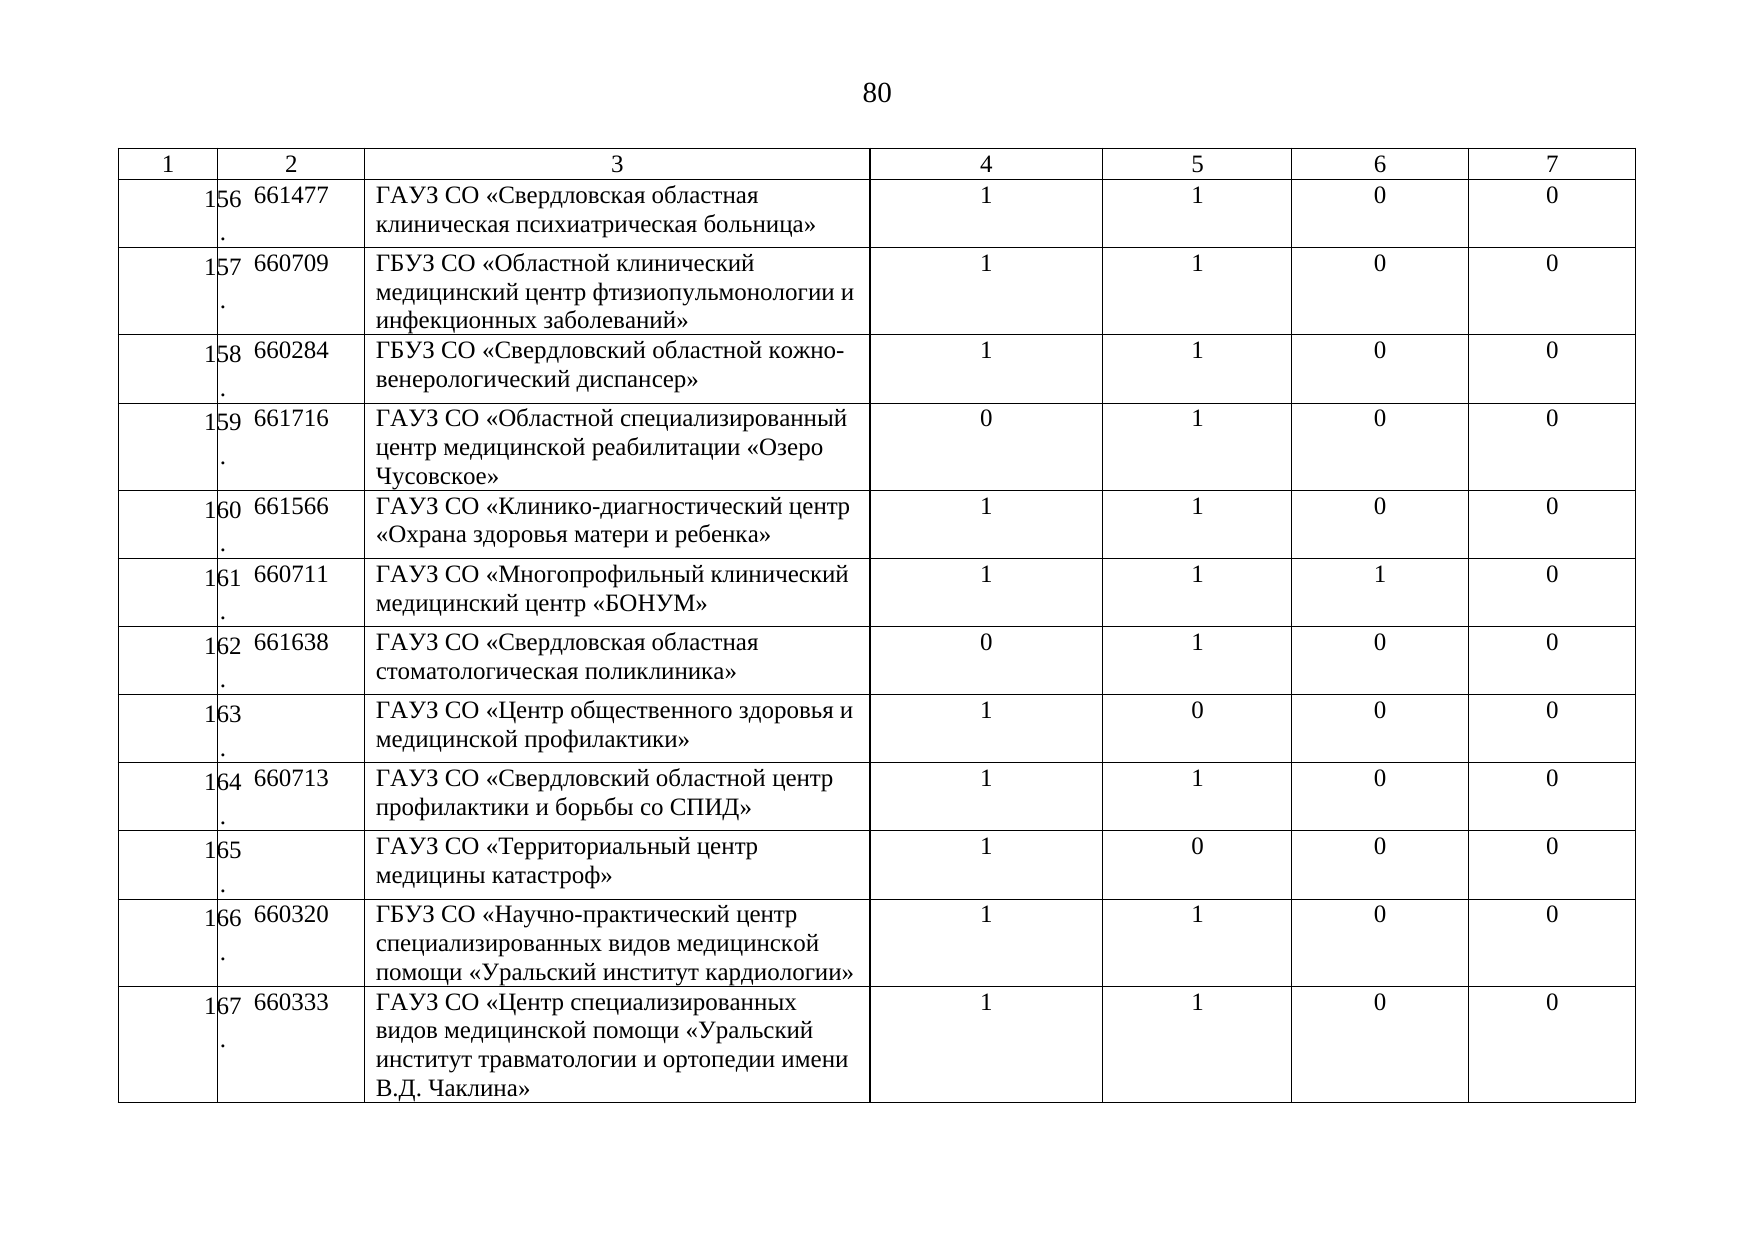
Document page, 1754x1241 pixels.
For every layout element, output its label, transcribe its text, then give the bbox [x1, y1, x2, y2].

table_cell [119, 404, 217, 490]
table_cell [119, 627, 217, 694]
table_cell 0 [1469, 559, 1635, 626]
table_cell 1 [1103, 491, 1291, 558]
table_cell [218, 695, 364, 762]
table_cell 1 [1103, 987, 1291, 1102]
table_cell 660709 [218, 248, 364, 334]
table_cell 661477 [218, 180, 364, 247]
table_cell 660333 [218, 987, 364, 1102]
table_cell 0 [871, 627, 1102, 694]
table_cell 661716 [218, 404, 364, 490]
table_cell 1 [871, 180, 1102, 247]
table_cell 0 [871, 404, 1102, 490]
table_cell 0 [1469, 695, 1635, 762]
table_cell [218, 831, 364, 898]
table_cell 0 [1292, 491, 1468, 558]
table_cell ГАУЗ СО «Центр специализированных видов медицинской помощи «Уральский институт травматологии и ортопедии имени В.Д. Чаклина» [365, 987, 869, 1102]
table_cell 0 [1292, 900, 1468, 986]
table_cell 0 [1292, 404, 1468, 490]
table_cell ГАУЗ СО «Центр общественного здоровья и медицинской профилактики» [365, 695, 869, 762]
table_header 1 [119, 149, 217, 179]
table_cell 1 [871, 559, 1102, 626]
table_cell 0 [1469, 627, 1635, 694]
table_cell [119, 987, 217, 1102]
table_cell 0 [1292, 831, 1468, 898]
table_cell 660711 [218, 559, 364, 626]
table_cell 1 [1103, 335, 1291, 402]
table_cell 0 [1103, 695, 1291, 762]
table_cell ГБУЗ СО «Свердловский областной кожно-венерологический диспансер» [365, 335, 869, 402]
table_cell 1 [1103, 559, 1291, 626]
table_cell 1 [1103, 180, 1291, 247]
table_cell 0 [1469, 491, 1635, 558]
table_cell 1 [1103, 248, 1291, 334]
table_cell 1 [871, 248, 1102, 334]
table_cell 0 [1292, 180, 1468, 247]
table_cell ГАУЗ СО «Многопрофильный клинический медицинский центр «БОНУМ» [365, 559, 869, 626]
table_cell 0 [1469, 763, 1635, 830]
table_cell 0 [1469, 180, 1635, 247]
table_cell 1 [871, 491, 1102, 558]
table_cell ГАУЗ СО «Территориальный центр медицины катастроф» [365, 831, 869, 898]
table_cell [119, 900, 217, 986]
table_cell ГБУЗ СО «Научно-практический центр специализированных видов медицинской помощи «Уральский институт кардиологии» [365, 900, 869, 986]
table_cell 0 [1292, 627, 1468, 694]
table_cell [119, 491, 217, 558]
table_header 2 [218, 149, 364, 179]
table_cell 1 [871, 695, 1102, 762]
table_cell 1 [871, 987, 1102, 1102]
table_cell 0 [1469, 831, 1635, 898]
table_cell 660713 [218, 763, 364, 830]
table_cell 0 [1469, 248, 1635, 334]
table_cell ГАУЗ СО «Свердловская областная клиническая психиатрическая больница» [365, 180, 869, 247]
table_cell 0 [1292, 763, 1468, 830]
table_cell 0 [1292, 335, 1468, 402]
table_header 5 [1103, 149, 1291, 179]
table_cell ГАУЗ СО «Свердловский областной центр профилактики и борьбы со СПИД» [365, 763, 869, 830]
table_cell 1 [1292, 559, 1468, 626]
table_cell 0 [1469, 900, 1635, 986]
table_cell 661638 [218, 627, 364, 694]
table_cell [119, 695, 217, 762]
table_cell [119, 831, 217, 898]
table_cell 661566 [218, 491, 364, 558]
table_cell 0 [1103, 831, 1291, 898]
table_cell ГАУЗ СО «Свердловская областная стоматологическая поликлиника» [365, 627, 869, 694]
table_header 4 [871, 149, 1102, 179]
table_cell [119, 248, 217, 334]
table_cell 0 [1292, 248, 1468, 334]
table_cell 1 [871, 831, 1102, 898]
table_cell [119, 180, 217, 247]
table_cell 0 [1469, 335, 1635, 402]
table_cell 1 [1103, 900, 1291, 986]
table_cell ГБУЗ СО «Областной клинический медицинский центр фтизиопульмонологии и инфекционных заболеваний» [365, 248, 869, 334]
table_cell 1 [871, 763, 1102, 830]
table_cell ГАУЗ СО «Клинико-диагностический центр «Охрана здоровья матери и ребенка» [365, 491, 869, 558]
table_cell 0 [1292, 695, 1468, 762]
table_header 7 [1469, 149, 1635, 179]
table_header 6 [1292, 149, 1468, 179]
table_cell 1 [871, 900, 1102, 986]
table_cell [119, 559, 217, 626]
table_cell [119, 763, 217, 830]
table_cell 660284 [218, 335, 364, 402]
table_cell 1 [1103, 404, 1291, 490]
table_cell 1 [871, 335, 1102, 402]
table_cell 1 [1103, 627, 1291, 694]
table_cell [119, 335, 217, 402]
table_header 3 [365, 149, 869, 179]
table_cell 0 [1469, 987, 1635, 1102]
table_cell 1 [1103, 763, 1291, 830]
table_cell ГАУЗ СО «Областной специализированный центр медицинской реабилитации «Озеро Чусовское» [365, 404, 869, 490]
table_cell 660320 [218, 900, 364, 986]
table_cell 0 [1292, 987, 1468, 1102]
table_cell 0 [1469, 404, 1635, 490]
